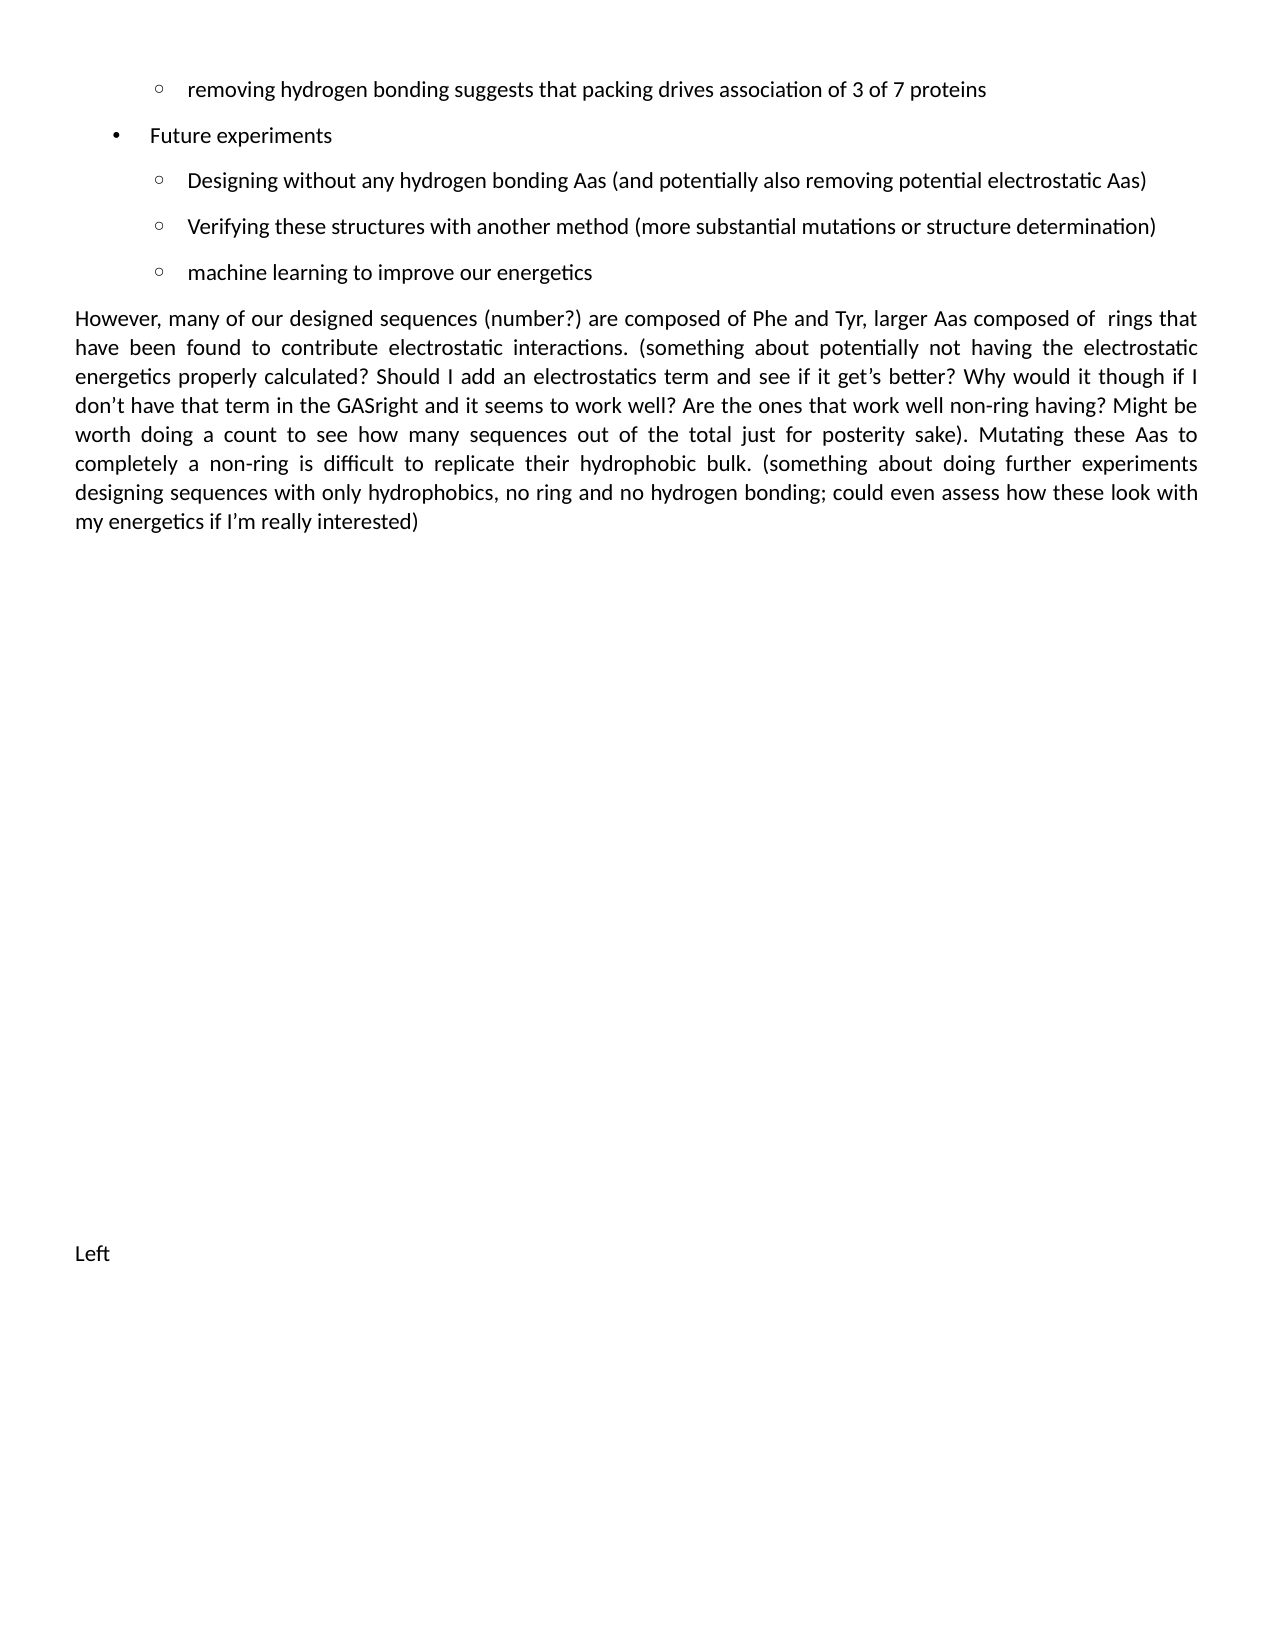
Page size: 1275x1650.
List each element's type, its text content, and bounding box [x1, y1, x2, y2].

list Future experiments [112, 121, 1200, 149]
list machine learning to improve our energetics [150, 258, 1200, 286]
list Verifying these structures with another method (more substantial mutations or structure determination) [150, 212, 1200, 240]
text However, many of our designed sequences (number?) are composed of Phe and Tyr, larger Aas composed of rings that have been found to contribute electrostatic interactions. (something about potentially not having the electrostatic energetics properly calculated? Should I add an electrostatics term and see if it get’s better? Why would it though if I don’t have that term in the GASright and it seems to work well? Are the ones that work well non-ring having? Might be worth doing a count to see how many sequences out of the total just for posterity sake). Mutating these Aas to completely a non-ring is difficult to replicate their hydrophobic bulk. (something about doing further experiments designing sequences with only hydrophobics, no ring and no hydrogen bonding; could even assess how these look with my energetics if I’m really interested) [75, 304, 1200, 535]
list removing hydrogen bonding suggests that packing drives association of 3 of 7 proteins [150, 75, 1200, 103]
list Designing without any hydrogen bonding Aas (and potentially also removing potential electrostatic Aas) [150, 166, 1200, 194]
text Left [75, 1239, 1200, 1267]
